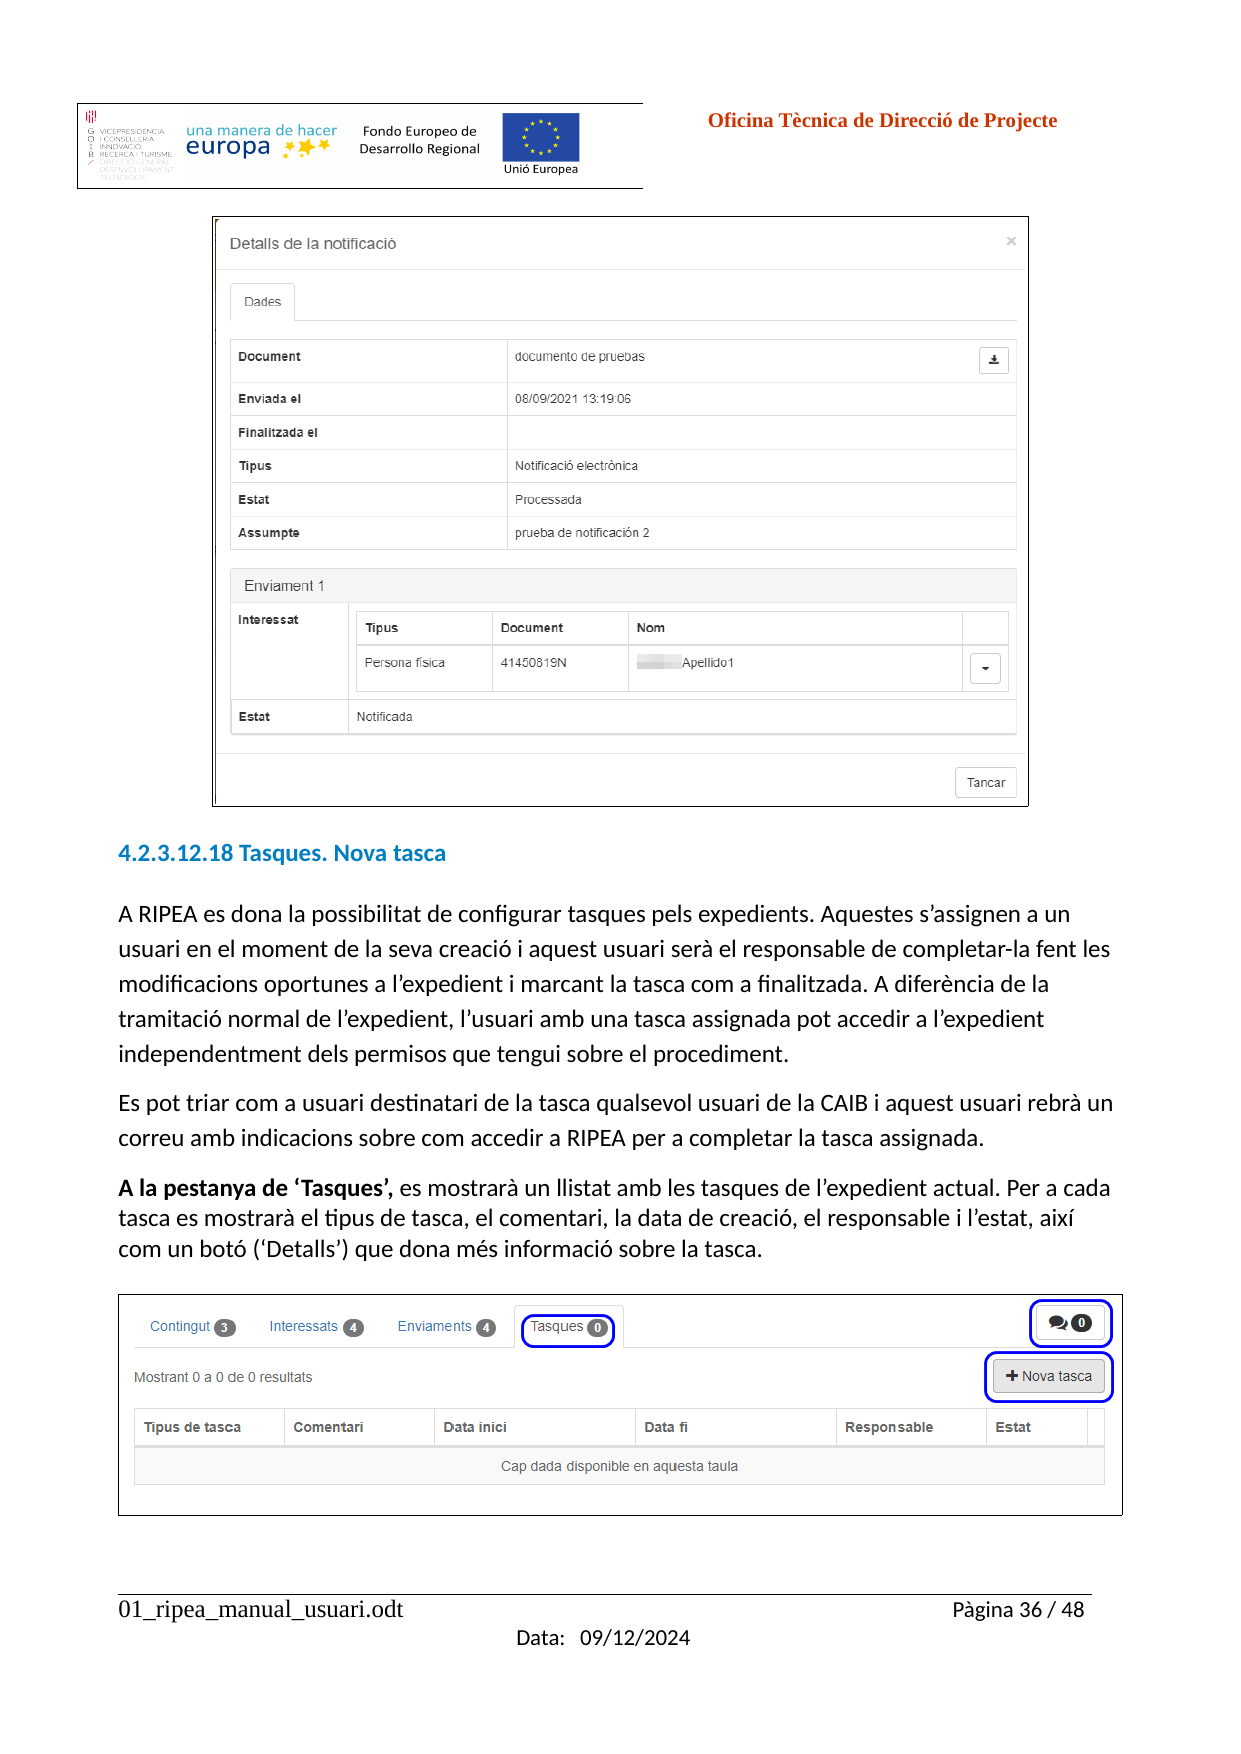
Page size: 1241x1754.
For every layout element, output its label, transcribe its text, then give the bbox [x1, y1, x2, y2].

subtitle 4.2.3.12.18 Tasques. Nova tasca [118, 837, 1122, 867]
picture [121, 1297, 1119, 1512]
text A RIPEA es dona la possibilitat de configurar tasques pels expedients. Aquestes s’assignen a un usuari en el moment de la seva creació i aquest usuari serà el responsable de completar-la fent les modificacions oportunes a l’expedient i marcant la tasca com a finalitzada. A diferència de la tramitació normal de l’expedient, l’usuari amb una tasca assignada pot accedir a l’expedient independentment dels permisos que tengui sobre el procediment. [118, 898, 1122, 1068]
picture [82, 108, 178, 182]
picture [215, 219, 1026, 804]
picture [184, 108, 585, 182]
text A la pestanya de ‘Tasques’, es mostrarà un llistat amb les tasques de l’expedient actual. Per a cada tasca es mostrarà el tipus de tasca, el comentari, la data de creació, el responsable i l’estat, així com un botó (‘Detalls’) que dona més informació sobre la tasca. [118, 1172, 1122, 1263]
text Es pot triar com a usuari destinatari de la tasca qualsevol usuari de la CAIB i aquest usuari rebrà un correu amb indicacions sobre com accedir a RIPEA per a completar la tasca assignada. [118, 1087, 1122, 1153]
